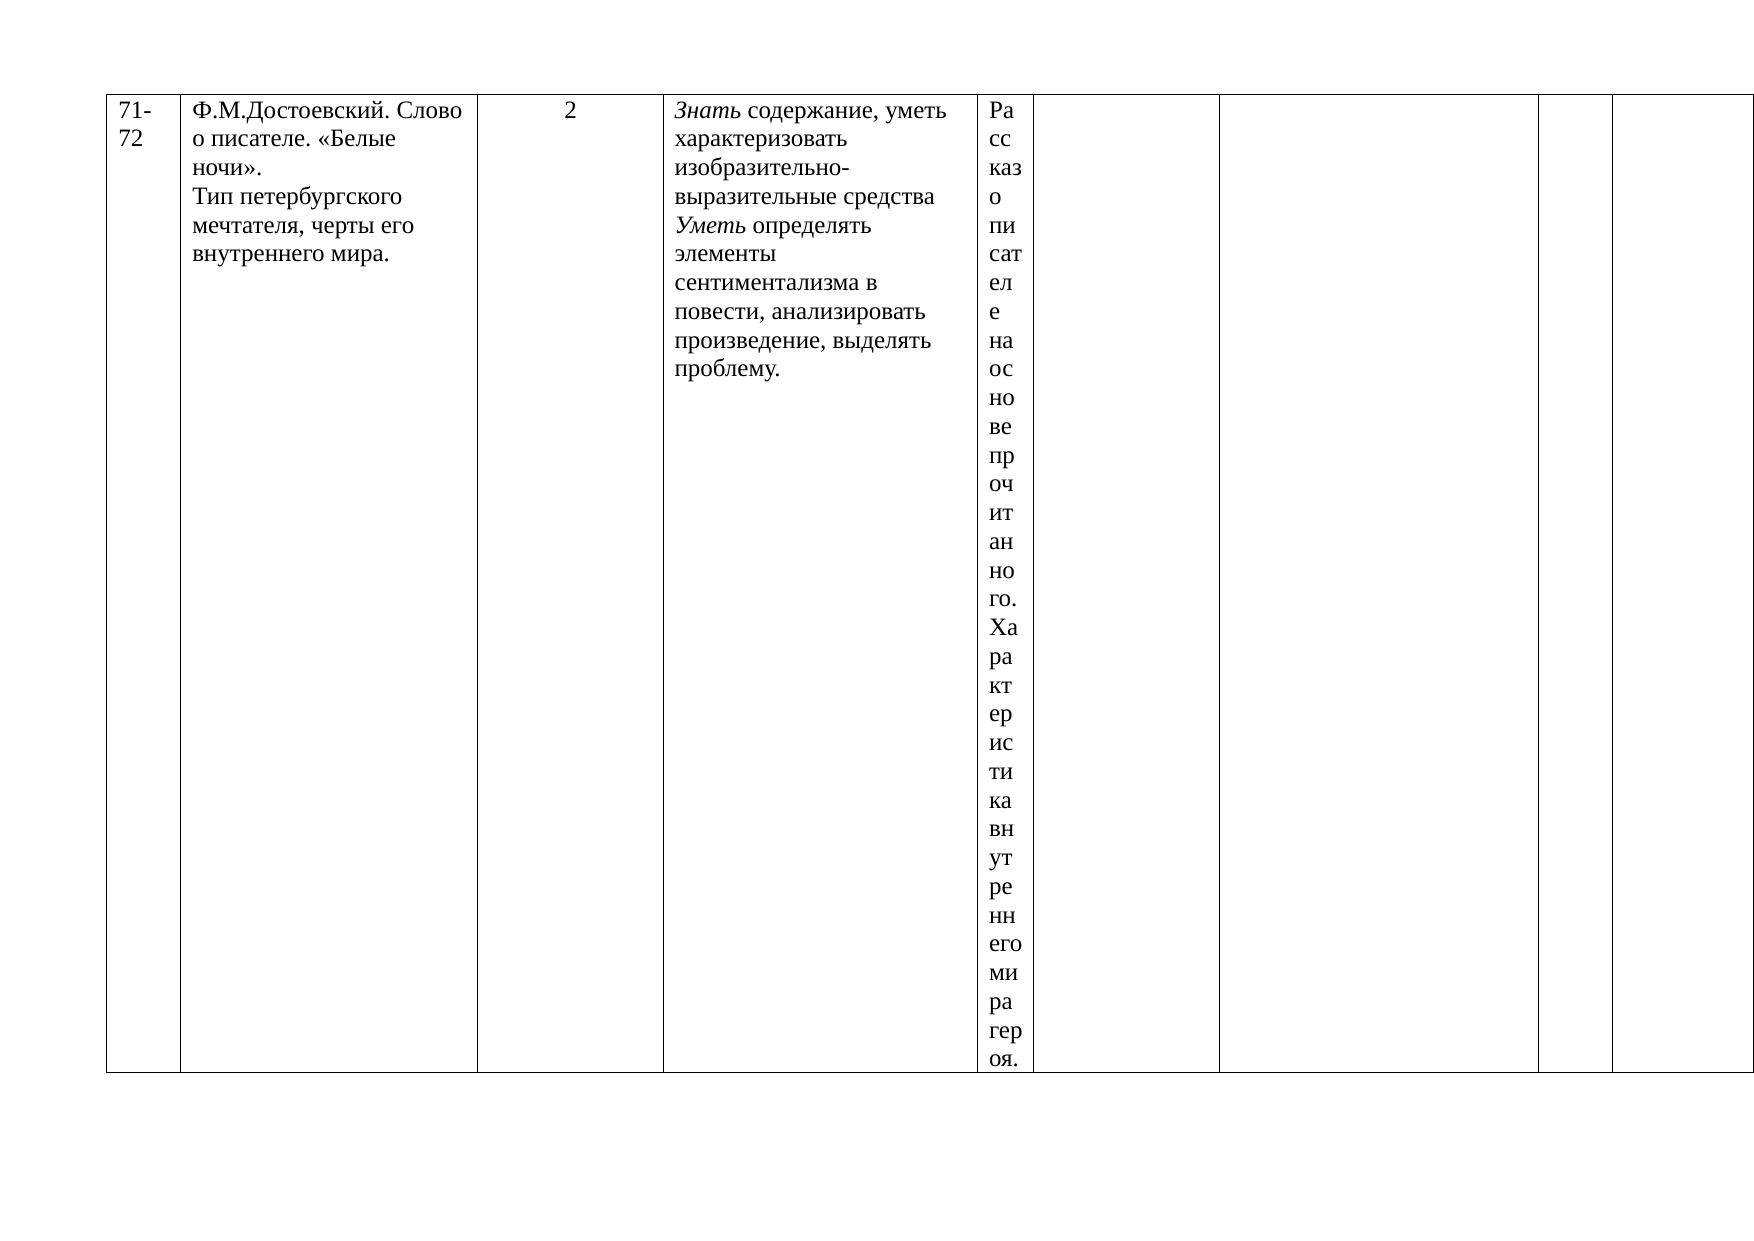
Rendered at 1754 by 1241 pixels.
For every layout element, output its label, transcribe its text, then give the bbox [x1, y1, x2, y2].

table_cell [1034, 95, 1219, 1072]
table_cell Рассказ о писателе на основе прочитанного. Характеристика внутреннего мира героя. [978, 95, 1033, 1072]
table_cell [1539, 95, 1612, 1072]
table_cell [1220, 95, 1538, 1072]
table_cell 71-72 [107, 95, 180, 1072]
table_cell Ф.М.Достоевский. Слово о писателе. «Белые ночи». Тип петербургского мечтателя, черты его внутреннего мира. [181, 95, 477, 1072]
table_cell 2 [478, 95, 663, 1072]
table_cell Знать содержание, уметь характеризовать изобразительно-выразительные средства Уметь определять элементы сентиментализма в повести, анализировать произведение, выделять проблему. [664, 95, 977, 1072]
table_cell [1613, 95, 1753, 1072]
